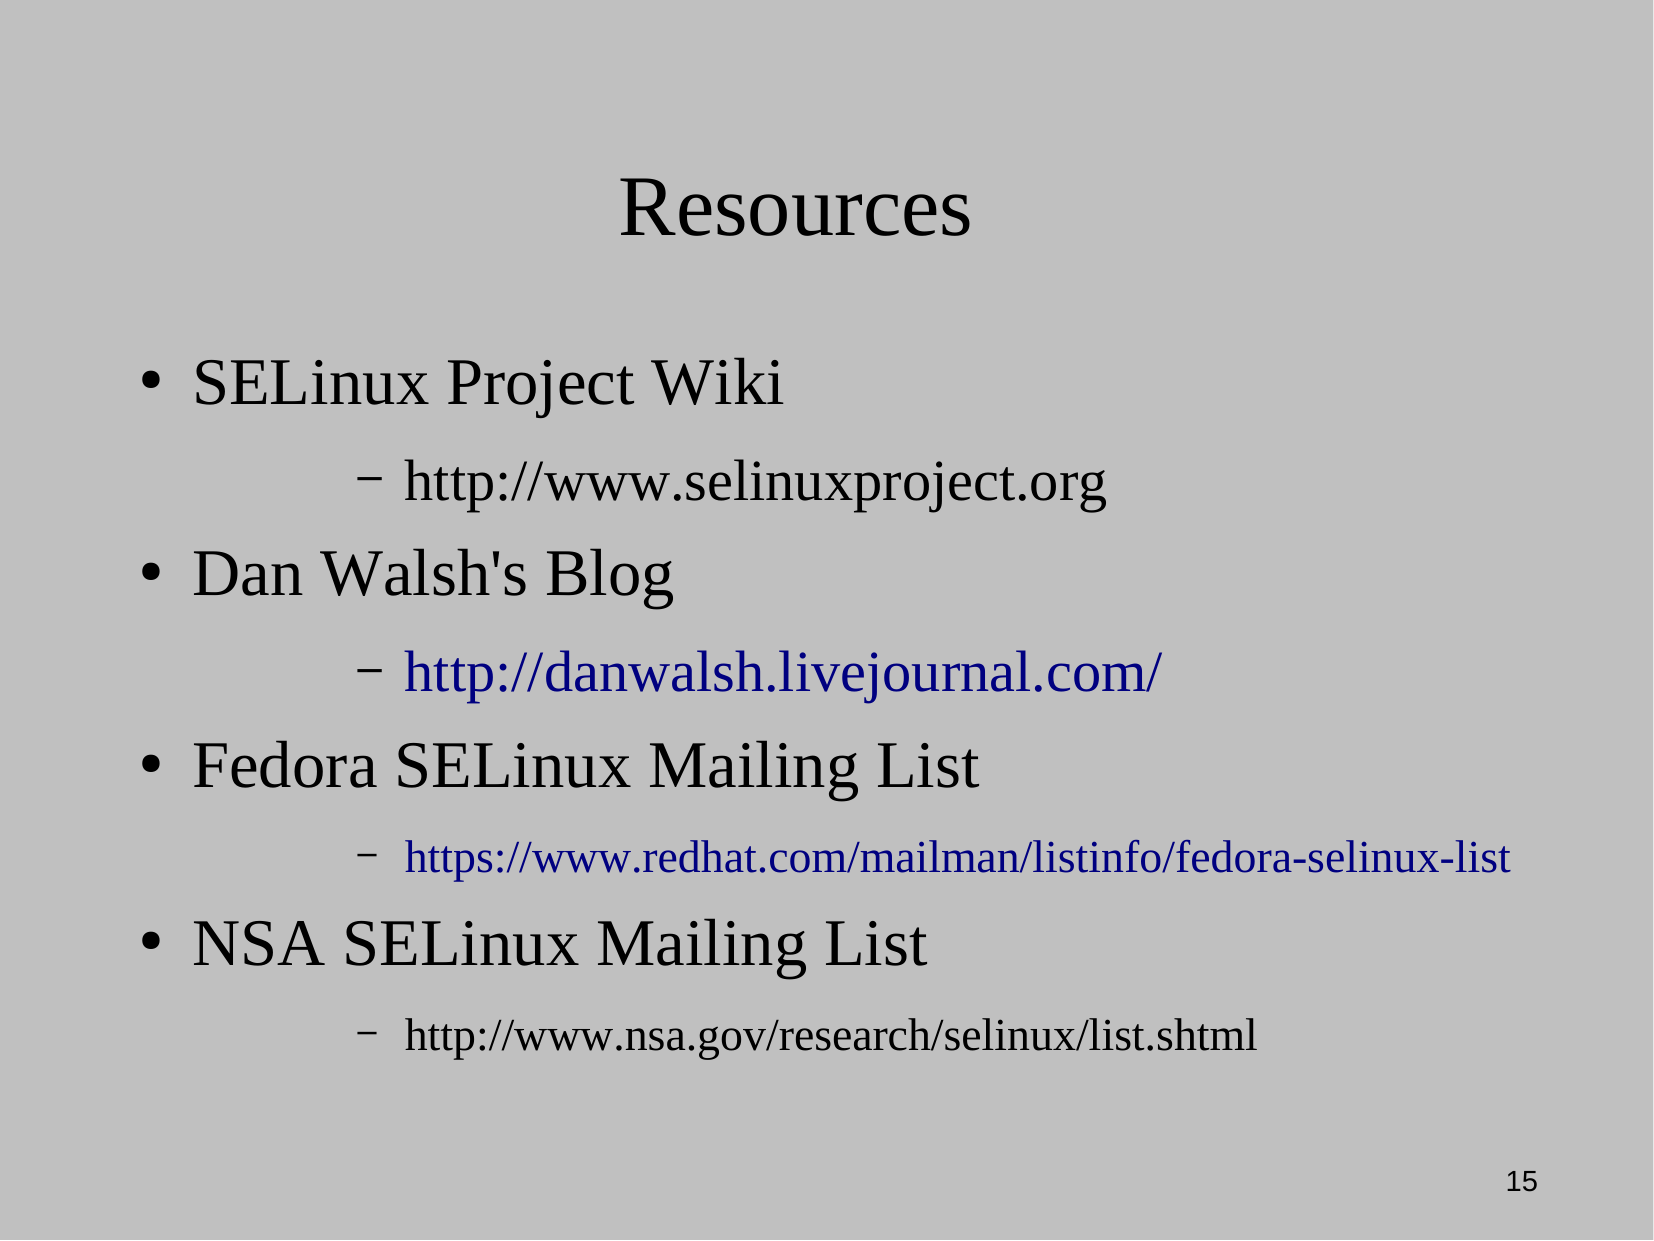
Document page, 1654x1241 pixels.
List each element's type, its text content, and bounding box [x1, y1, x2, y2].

list SELinux Project Wiki http://www.selinuxproject.org Dan Walsh's Blog http://danwalsh.livejournal.com/ Fedora SELinux Mailing List https://www.redhat.com/mailman/listinfo/fedora-selinux-list NSA SELinux Mailing List http://www.nsa.gov/research/selinux/list.shtml [121, 344, 1534, 1126]
title Resources [312, 102, 1280, 310]
